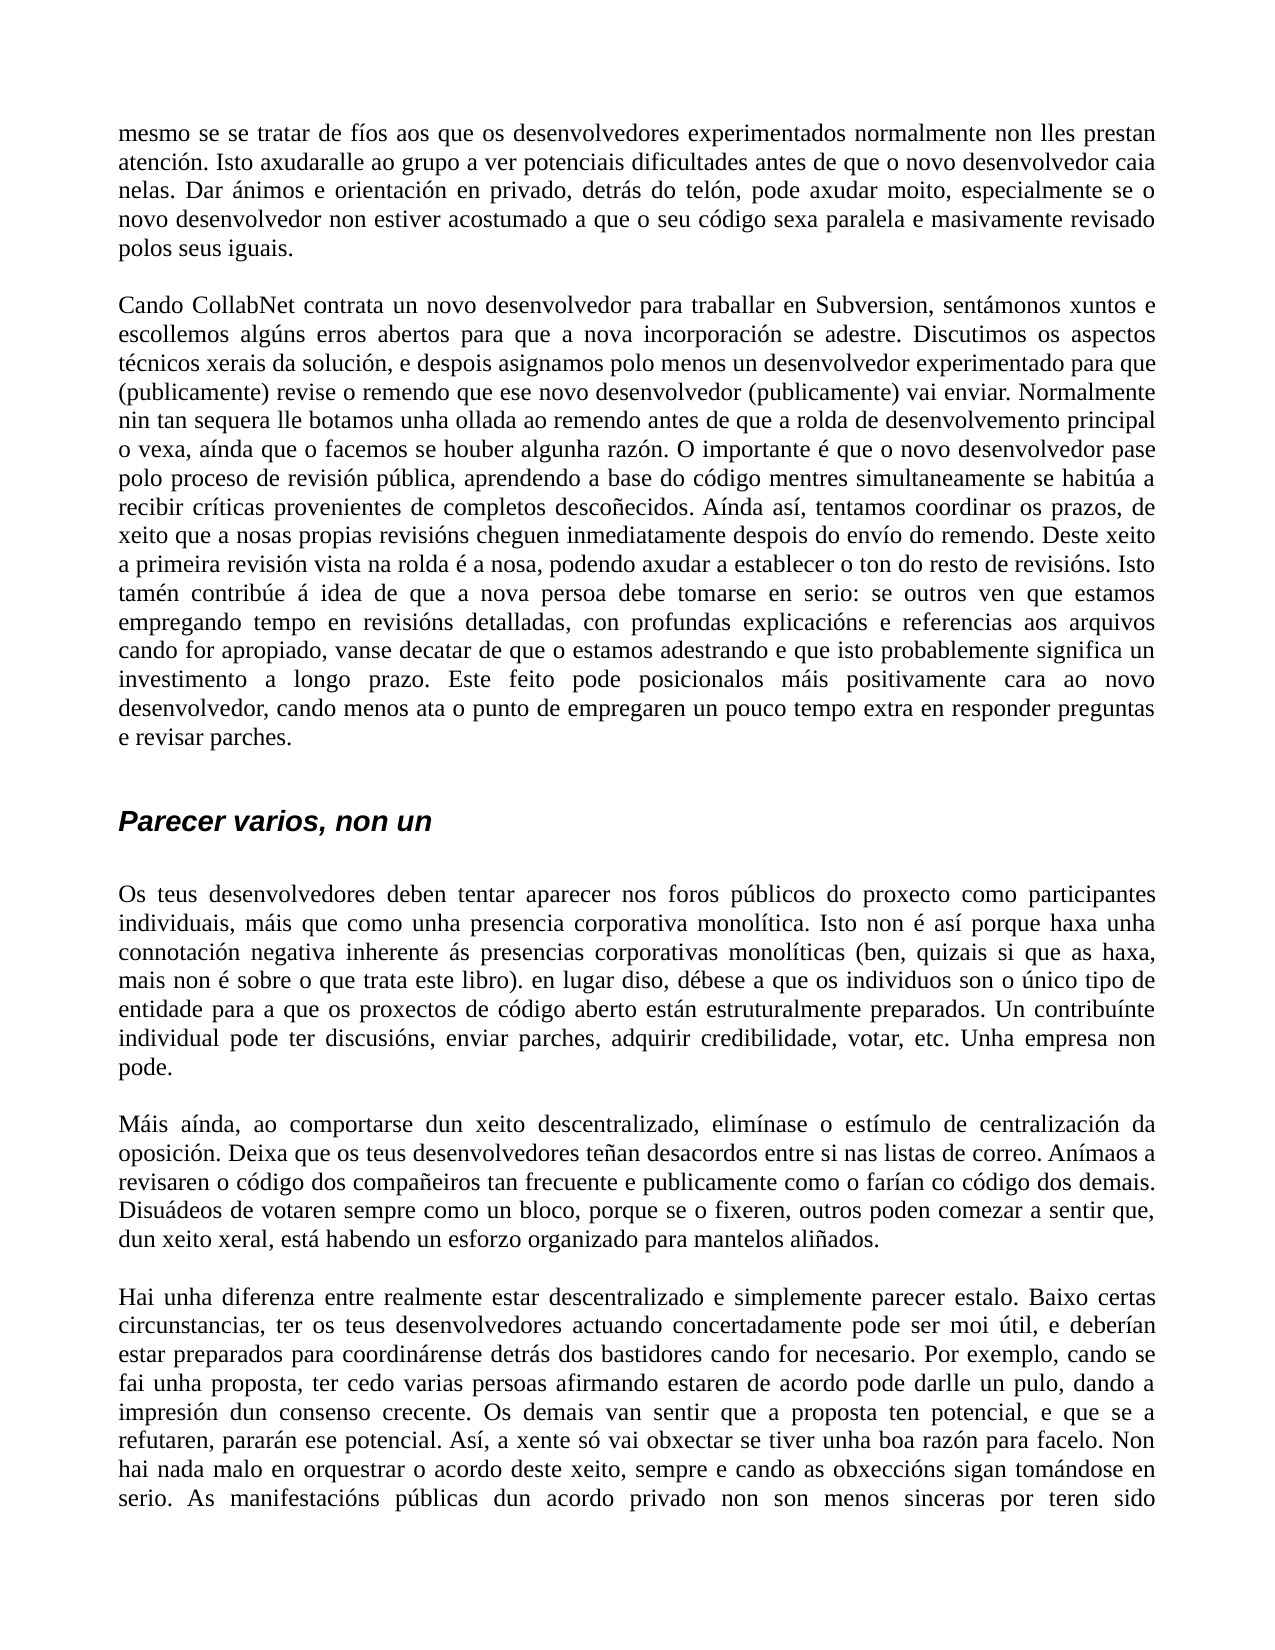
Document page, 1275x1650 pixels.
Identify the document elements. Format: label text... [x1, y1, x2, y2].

subtitle Parecer varios, non un [118, 804, 1157, 838]
text Máis aínda, ao comportarse dun xeito descentralizado, elimínase o estímulo de centralización da oposición. Deixa que os teus desenvolvedores teñan desacordos entre si nas listas de correo. Anímaos a revisaren o código dos compañeiros tan frecuente e publicamente como o farían co código dos demais. Disuádeos de votaren sempre como un bloco, porque se o fixeren, outros poden comezar a sentir que, dun xeito xeral, está habendo un esforzo organizado para mantelos aliñados. [118, 1109, 1157, 1253]
text Hai unha diferenza entre realmente estar descentralizado e simplemente parecer estalo. Baixo certas circunstancias, ter os teus desenvolvedores actuando concertadamente pode ser moi útil, e deberían estar preparados para coordinárense detrás dos bastidores cando for necesario. Por exemplo, cando se fai unha proposta, ter cedo varias persoas afirmando estaren de acordo pode darlle un pulo, dando a impresión dun consenso crecente. Os demais van sentir que a proposta ten potencial, e que se a refutaren, pararán ese potencial. Así, a xente só vai obxectar se tiver unha boa razón para facelo. Non hai nada malo en orquestrar o acordo deste xeito, sempre e cando as obxeccións sigan tomándose en serio. As manifestacións públicas dun acordo privado non son menos sinceras por teren sido [118, 1282, 1157, 1512]
text Cando CollabNet contrata un novo desenvolvedor para traballar en Subversion, sentámonos xuntos e escollemos algúns erros abertos para que a nova incorporación se adestre. Discutimos os aspectos técnicos xerais da solución, e despois asignamos polo menos un desenvolvedor experimentado para que (publicamente) revise o remendo que ese novo desenvolvedor (publicamente) vai enviar. Normalmente nin tan sequera lle botamos unha ollada ao remendo antes de que a rolda de desenvolvemento principal o vexa, aínda que o facemos se houber algunha razón. O importante é que o novo desenvolvedor pase polo proceso de revisión pública, aprendendo a base do código mentres simultaneamente se habitúa a recibir críticas provenientes de completos descoñecidos. Aínda así, tentamos coordinar os prazos, de xeito que a nosas propias revisións cheguen inmediatamente despois do envío do remendo. Deste xeito a primeira revisión vista na rolda é a nosa, podendo axudar a establecer o ton do resto de revisións. Isto tamén contribúe á idea de que a nova persoa debe tomarse en serio: se outros ven que estamos empregando tempo en revisións detalladas, con profundas explicacións e referencias aos arquivos cando for apropiado, vanse decatar de que o estamos adestrando e que isto probablemente significa un investimento a longo prazo. Este feito pode posicionalos máis positivamente cara ao novo desenvolvedor, cando menos ata o punto de empregaren un pouco tempo extra en responder preguntas e revisar parches. [118, 291, 1157, 751]
text Os teus desenvolvedores deben tentar aparecer nos foros públicos do proxecto como participantes individuais, máis que como unha presencia corporativa monolítica. Isto non é así porque haxa unha connotación negativa inherente ás presencias corporativas monolíticas (ben, quizais si que as haxa, mais non é sobre o que trata este libro). en lugar diso, débese a que os individuos son o único tipo de entidade para a que os proxectos de código aberto están estruturalmente preparados. Un contribuínte individual pode ter discusións, enviar parches, adquirir credibilidade, votar, etc. Unha empresa non pode. [118, 879, 1157, 1080]
text mesmo se se tratar de fíos aos que os desenvolvedores experimentados normalmente non lles prestan atención. Isto axudaralle ao grupo a ver potenciais dificultades antes de que o novo desenvolvedor caia nelas. Dar ánimos e orientación en privado, detrás do telón, pode axudar moito, especialmente se o novo desenvolvedor non estiver acostumado a que o seu código sexa paralela e masivamente revisado polos seus iguais. [118, 118, 1157, 262]
